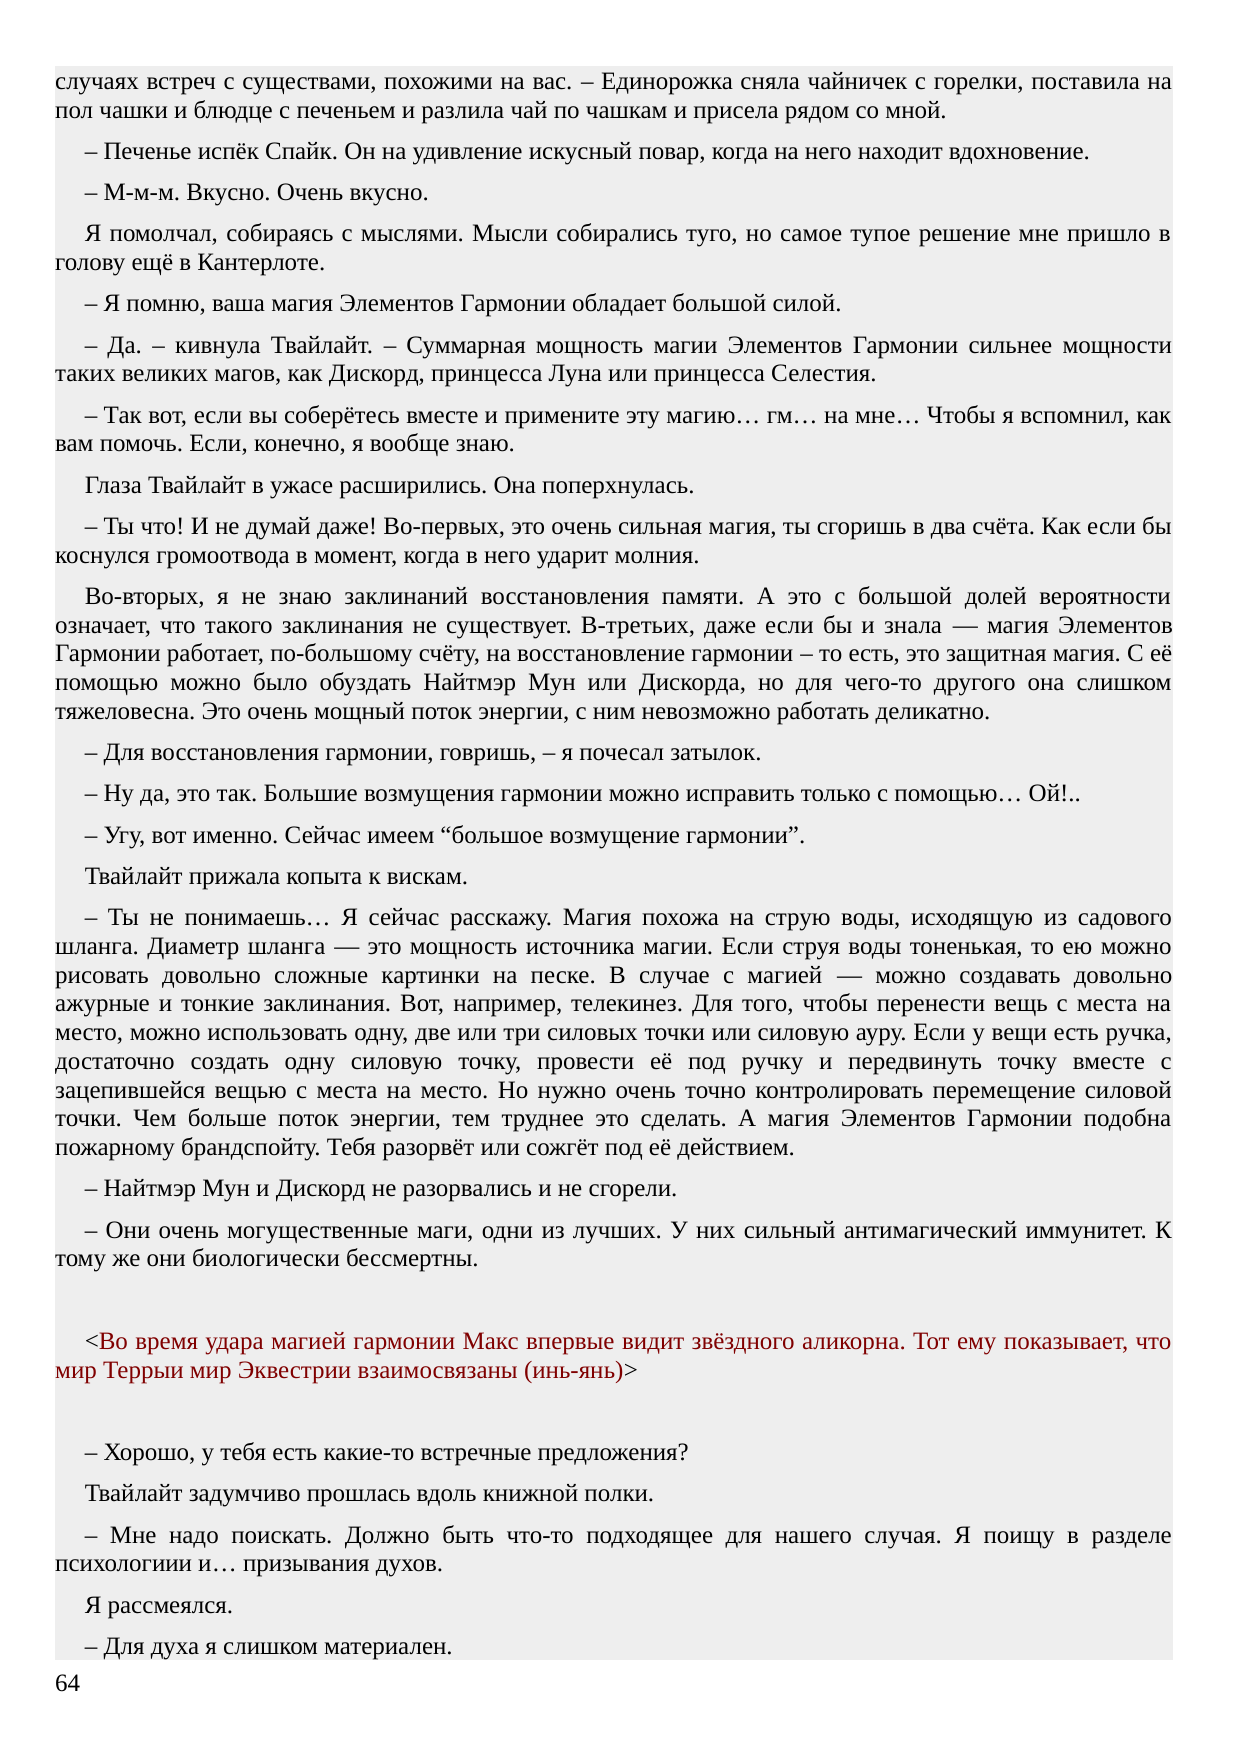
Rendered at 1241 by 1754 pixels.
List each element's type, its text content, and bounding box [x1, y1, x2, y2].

text Я рассмеялся. [55, 1590, 1173, 1618]
text – Угу, вот именно. Сейчас имеем “большое возмущение гармонии”. [55, 820, 1173, 848]
text – Мне надо поискать. Должно быть что-то подходящее для нашего случая. Я поищу в разделе психологиии и… призывания духов. [55, 1520, 1173, 1577]
text – Для духа я слишком материален. [55, 1631, 1173, 1660]
text – Они очень могущественные маги, одни из лучших. У них сильный антимагический иммунитет. К тому же они биологически бессмертны. [55, 1215, 1173, 1272]
text – Ты что! И не думай даже! Во-первых, это очень сильная магия, ты сгоришь в два счёта. Как если бы коснулся громоотвода в момент, когда в него ударит молния. [55, 511, 1173, 568]
text Твайлайт прижала копыта к вискам. [55, 861, 1173, 890]
text Твайлайт задумчиво прошлась вдоль книжной полки. [55, 1478, 1173, 1507]
text – Найтмэр Мун и Дискорд не разорвались и не сгорели. [55, 1173, 1173, 1202]
text Во-вторых, я не знаю заклинаний восстановления памяти. А это с большой долей вероятности означает, что такого заклинания не существует. В-третьих, даже если бы и знала — магия Элементов Гармонии работает, по-большому счёту, на восстановление гармонии – то есть, это защитная магия. С её помощью можно было обуздать Найтмэр Мун или Дискорда, но для чего-то другого она слишком тяжеловесна. Это очень мощный поток энергии, с ним невозможно работать деликатно. [55, 581, 1173, 725]
text – Ты не понимаешь… Я сейчас расскажу. Магия похожа на струю воды, исходящую из садового шланга. Диаметр шланга — это мощность источника магии. Если струя воды тоненькая, то ею можно рисовать довольно сложные картинки на песке. В случае с магией — можно создавать довольно ажурные и тонкие заклинания. Вот, например, телекинез. Для того, чтобы перенести вещь с места на место, можно использовать одну, две или три силовых точки или силовую ауру. Если у вещи есть ручка, достаточно создать одну силовую точку, провести её под ручку и передвинуть точку вместе с зацепившейся вещью с места на место. Но нужно очень точно контролировать перемещение силовой точки. Чем больше поток энергии, тем труднее это сделать. А магия Элементов Гармонии подобна пожарному брандспойту. Тебя разорвёт или сожгёт под её действием. [55, 902, 1173, 1161]
text – Хорошо, у тебя есть какие-то встречные предложения? [55, 1437, 1173, 1466]
text – Ну да, это так. Большие возмущения гармонии можно исправить только с помощью… Ой!.. [55, 778, 1173, 807]
text – М-м-м. Вкусно. Очень вкусно. [55, 177, 1173, 206]
text <Во время удара магией гармонии Макс впервые видит звёздного аликорна. Тот ему показывает, что мир Террыи мир Эквестрии взаимосвязаны (инь-янь)> [55, 1326, 1173, 1383]
text случаях встреч с существами, похожими на вас. – Единорожка сняла чайничек с горелки, поставила на пол чашки и блюдце с печеньем и разлила чай по чашкам и присела рядом со мной. [55, 66, 1173, 123]
text Я помолчал, собираясь с мыслями. Мысли собирались туго, но самое тупое решение мне пришло в голову ещё в Кантерлоте. [55, 218, 1173, 276]
text – Так вот, если вы соберётесь вместе и примените эту магию… гм… на мне… Чтобы я вспомнил, как вам помочь. Если, конечно, я вообще знаю. [55, 400, 1173, 457]
text – Да. – кивнула Твайлайт. – Суммарная мощность магии Элементов Гармонии сильнее мощности таких великих магов, как Дискорд, принцесса Луна или принцесса Селестия. [55, 330, 1173, 387]
text – Для восстановления гармонии, говришь, – я почесал затылок. [55, 737, 1173, 766]
text Глаза Твайлайт в ужасе расширились. Она поперхнулась. [55, 470, 1173, 498]
text – Я помню, ваша магия Элементов Гармонии обладает большой силой. [55, 288, 1173, 317]
text – Печенье испёк Спайк. Он на удивление искусный повар, когда на него находит вдохновение. [55, 136, 1173, 165]
